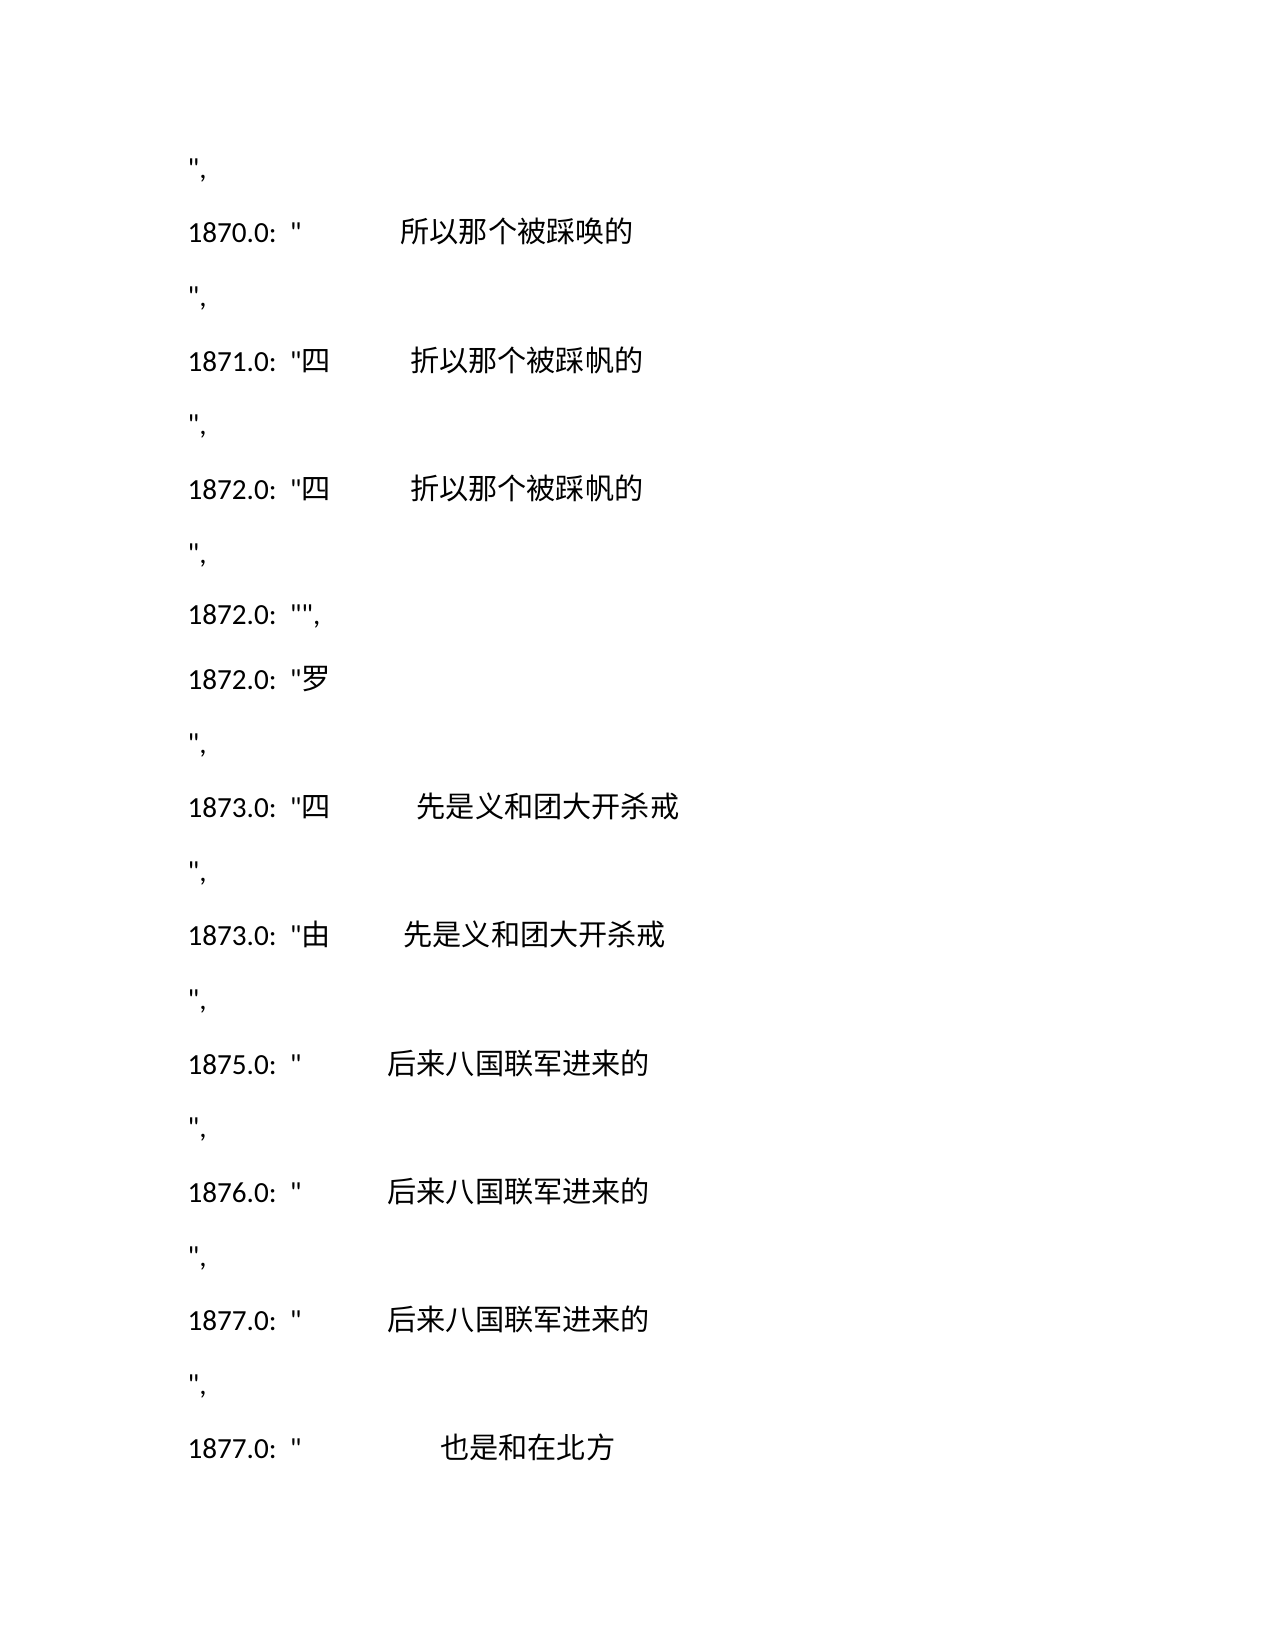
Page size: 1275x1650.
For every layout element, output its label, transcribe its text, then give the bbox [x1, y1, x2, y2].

text ", [187, 150, 1087, 186]
text ", [187, 981, 1087, 1017]
text 1872.0: "罗 [187, 658, 1087, 698]
text 1876.0: " 后来八国联军进来的 [187, 1171, 1087, 1211]
text ", [187, 406, 1087, 442]
text 1872.0: "", [187, 596, 1087, 632]
text 1877.0: " 后来八国联军进来的 [187, 1299, 1087, 1339]
text ", [187, 535, 1087, 570]
text ", [187, 725, 1087, 760]
text 1870.0: " 所以那个被踩唤的 [187, 212, 1087, 251]
text 1875.0: " 后来八国联军进来的 [187, 1043, 1087, 1083]
text 1871.0: "四 折以那个被踩帆的 [187, 340, 1087, 380]
text 1877.0: " 也是和在北方 [187, 1428, 1087, 1467]
text ", [187, 1109, 1087, 1145]
text ", [187, 1366, 1087, 1401]
text ", [187, 853, 1087, 888]
text 1872.0: "四 折以那个被踩帆的 [187, 468, 1087, 508]
text ", [187, 1238, 1087, 1273]
text 1873.0: "由 先是义和团大开杀戒 [187, 915, 1087, 954]
text 1873.0: "四 先是义和团大开杀戒 [187, 786, 1087, 826]
text ", [187, 278, 1087, 314]
